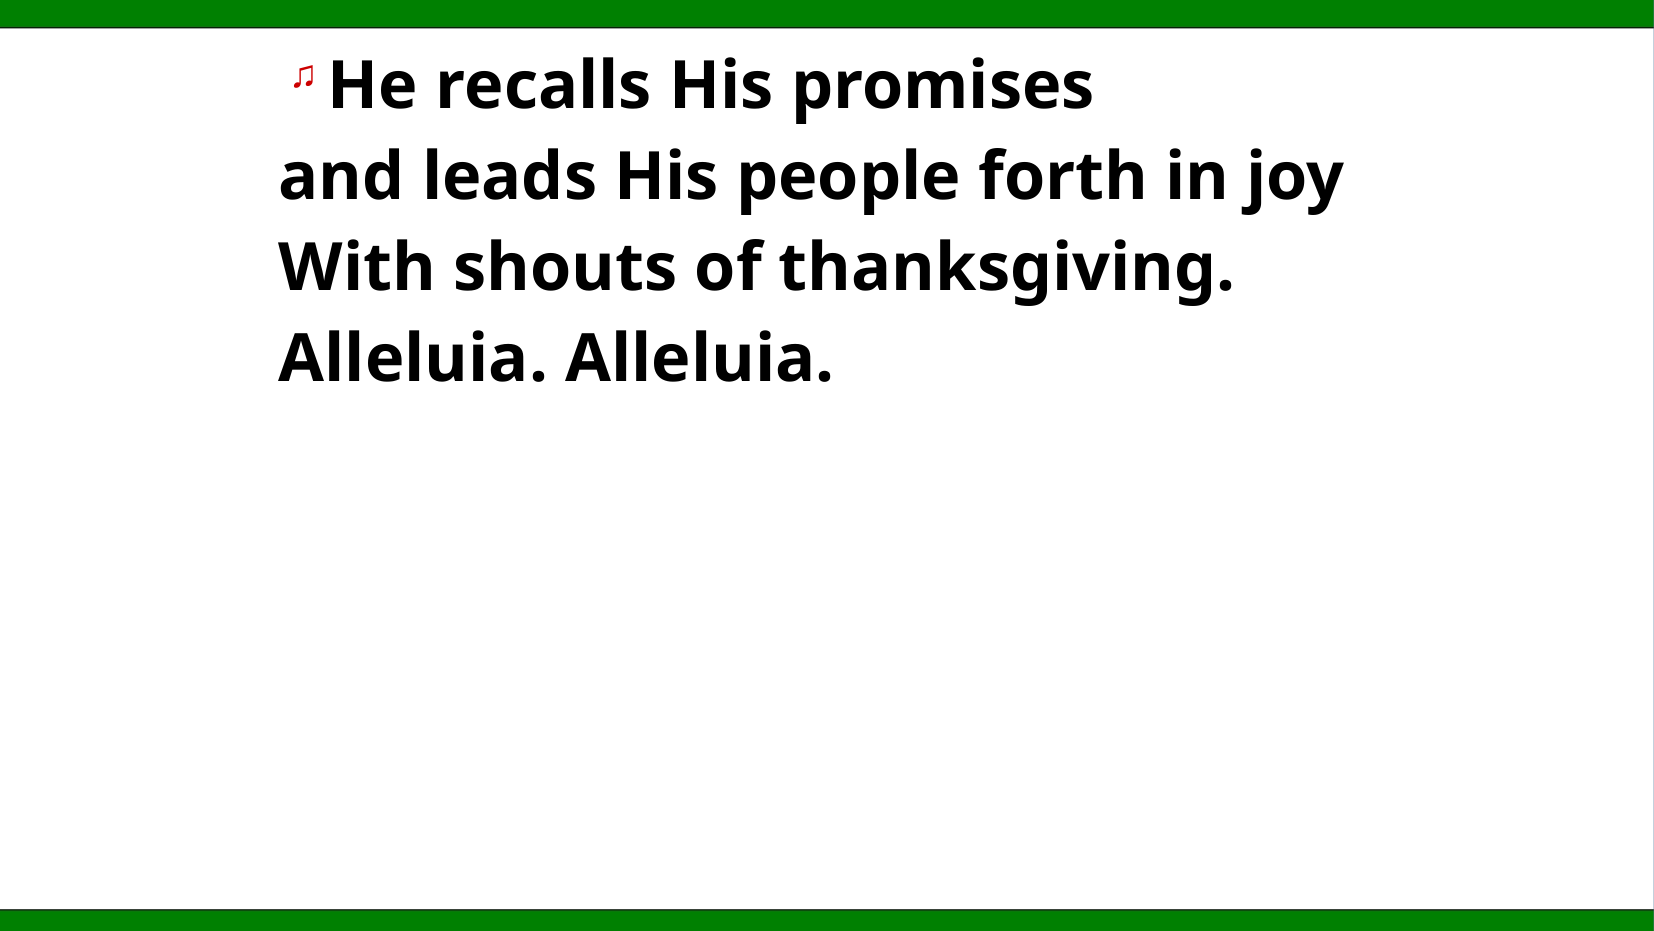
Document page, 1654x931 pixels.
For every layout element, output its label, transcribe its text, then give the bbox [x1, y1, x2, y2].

text_box ♫ He recalls His promises and leads His people forth in joy With shouts of thanksgiving. Alleluia. Alleluia. [195, 30, 1471, 447]
picture [0, 0, 1654, 931]
